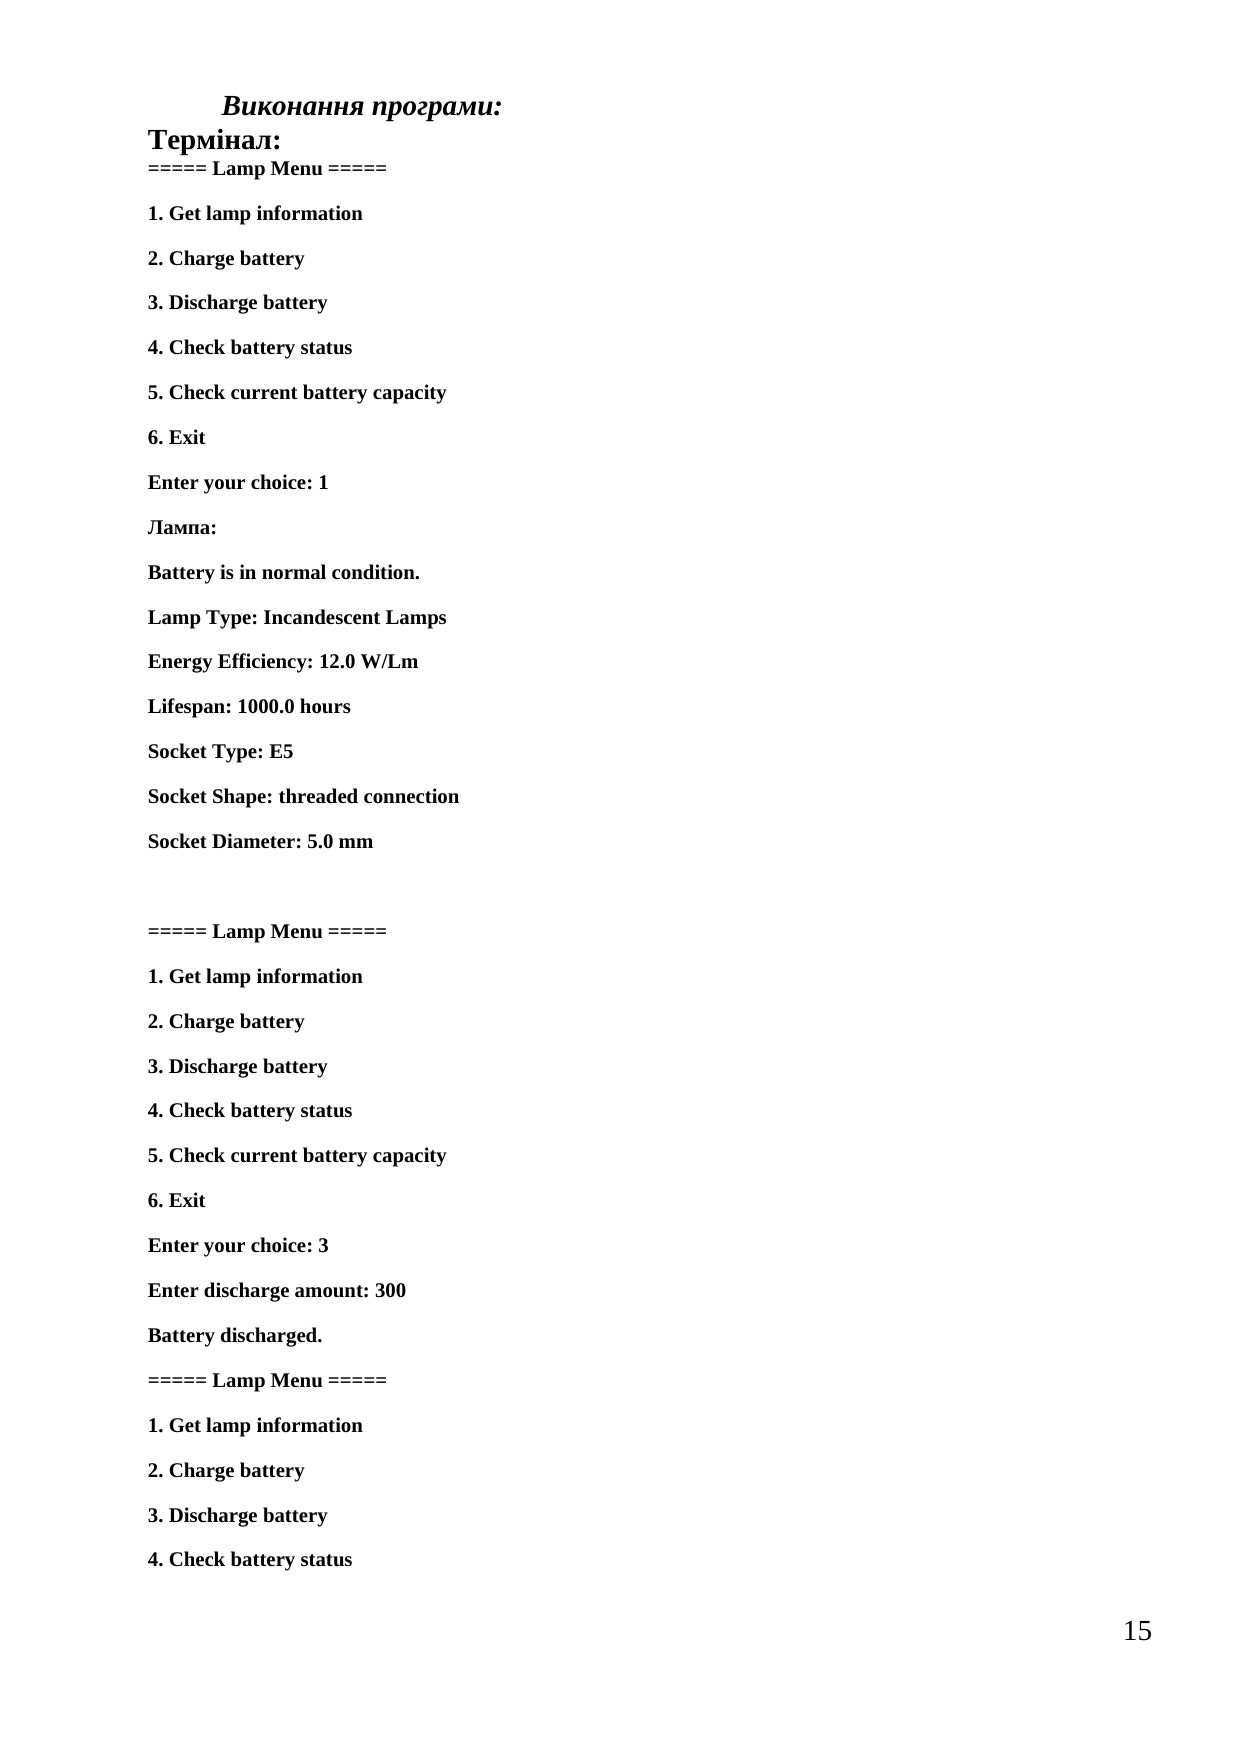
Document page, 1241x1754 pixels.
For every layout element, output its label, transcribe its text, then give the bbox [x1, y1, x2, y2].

text ===== Lamp Menu ===== [148, 919, 1152, 943]
text Energy Efficiency: 12.0 W/Lm [148, 649, 1152, 673]
text 2. Charge battery [148, 1458, 1152, 1482]
text 6. Exit [148, 1188, 1152, 1212]
text 1. Get lamp information [148, 201, 1152, 224]
text Термінал: [148, 122, 1152, 156]
text Socket Diameter: 5.0 mm [148, 829, 1152, 853]
text 1. Get lamp information [148, 964, 1152, 988]
text Battery is in normal condition. [148, 560, 1152, 584]
text 2. Charge battery [148, 1009, 1152, 1033]
text Лампа: [148, 515, 1152, 539]
text Lamp Type: Incandescent Lamps [148, 604, 1152, 629]
text Виконання програми: [148, 88, 1152, 122]
text ===== Lamp Menu ===== [148, 1368, 1152, 1392]
text Enter your choice: 1 [148, 470, 1152, 494]
text 5. Check current battery capacity [148, 1143, 1152, 1167]
text Socket Shape: threaded connection [148, 784, 1152, 808]
text 3. Discharge battery [148, 290, 1152, 314]
text 3. Discharge battery [148, 1053, 1152, 1078]
text Enter your choice: 3 [148, 1233, 1152, 1257]
text 4. Check battery status [148, 1098, 1152, 1122]
text 1. Get lamp information [148, 1413, 1152, 1437]
text 5. Check current battery capacity [148, 380, 1152, 404]
text Socket Type: E5 [148, 739, 1152, 763]
text 6. Exit [148, 425, 1152, 449]
text 4. Check battery status [148, 335, 1152, 359]
text 3. Discharge battery [148, 1502, 1152, 1527]
text 2. Charge battery [148, 245, 1152, 269]
text Battery discharged. [148, 1323, 1152, 1347]
text Lifespan: 1000.0 hours [148, 694, 1152, 718]
text Enter discharge amount: 300 [148, 1278, 1152, 1302]
text ===== Lamp Menu ===== [148, 156, 1152, 180]
text 4. Check battery status [148, 1547, 1152, 1571]
